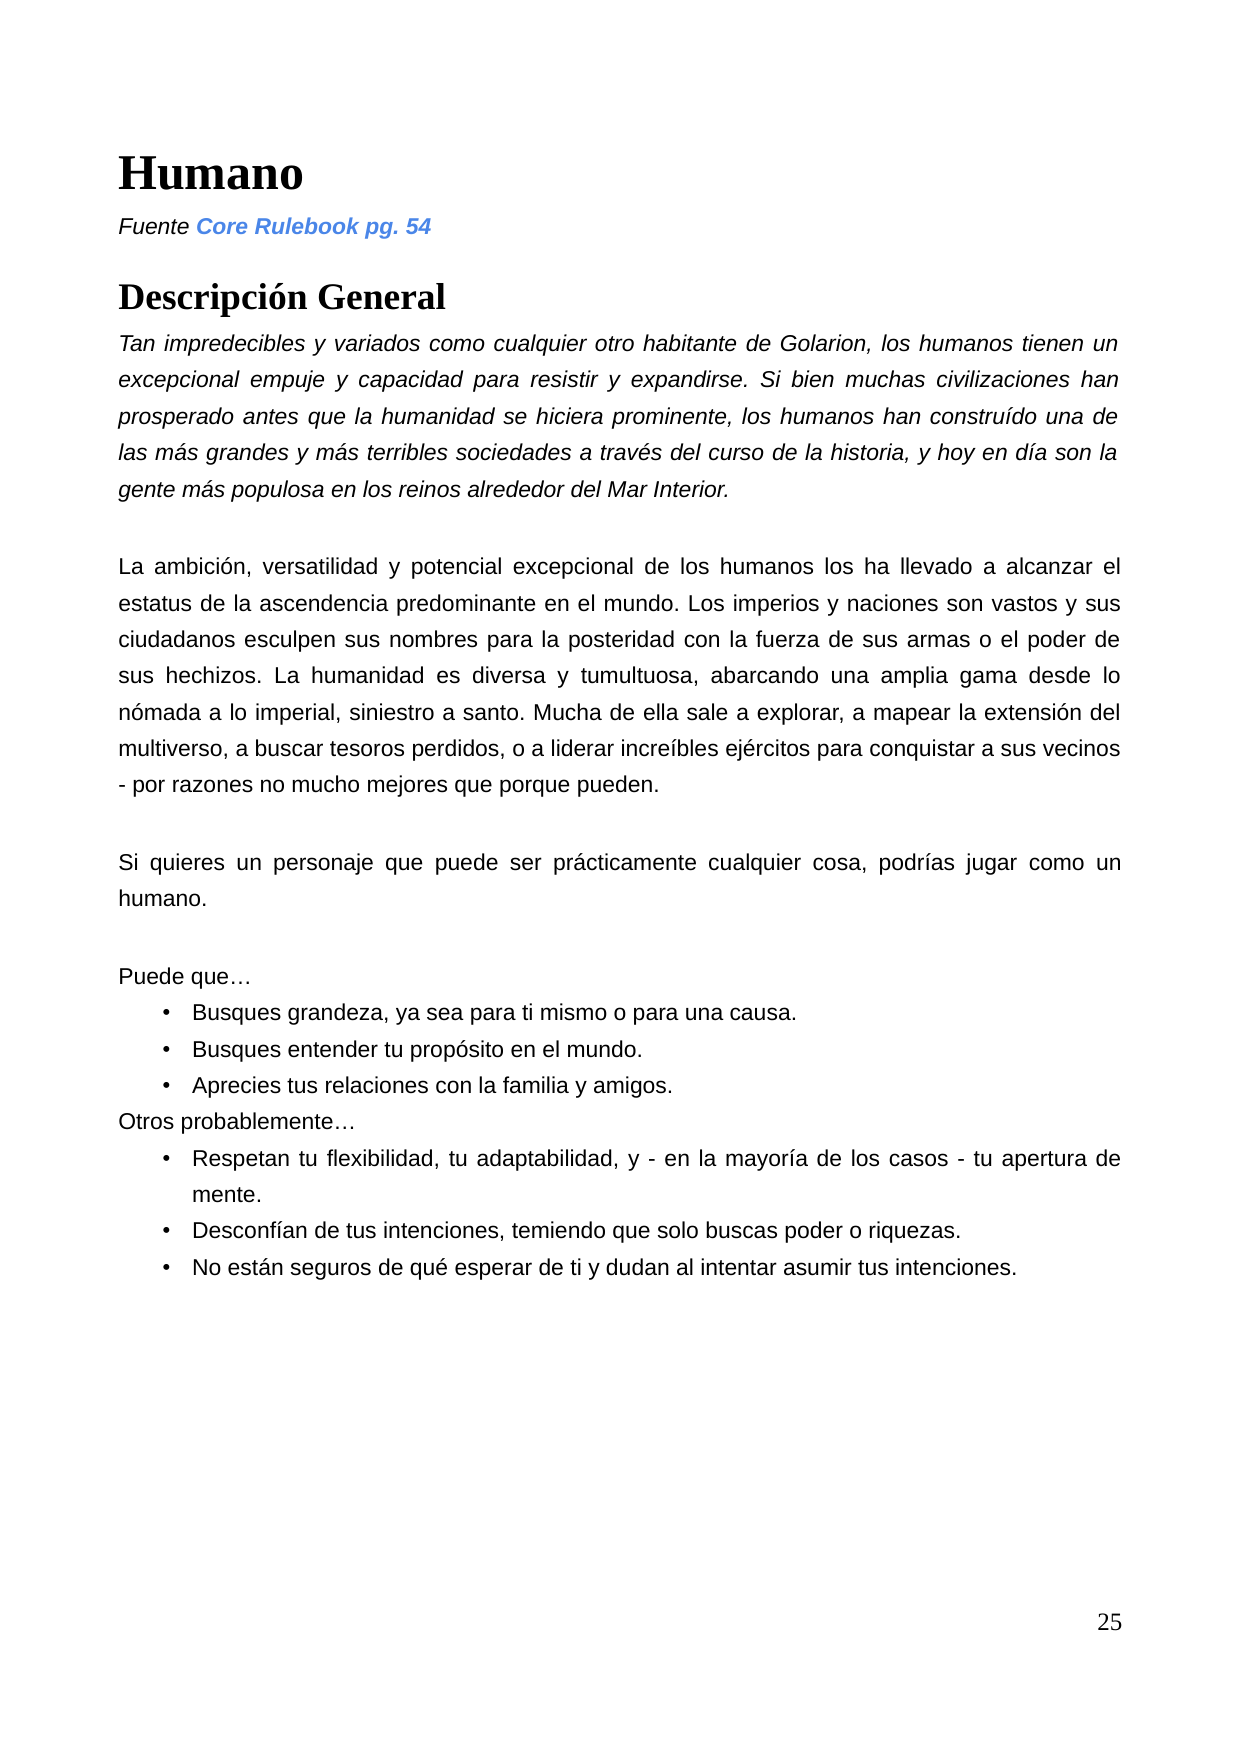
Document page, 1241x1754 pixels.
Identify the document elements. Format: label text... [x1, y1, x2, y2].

text Otros probablemente… [118, 1108, 1122, 1134]
list Busques grandeza, ya sea para ti mismo o para una causa. [162, 999, 1122, 1026]
subtitle Descripción General [118, 274, 1122, 318]
text La ambición, versatilidad y potencial excepcional de los humanos los ha llevado a alcanzar el estatus de la ascendencia predominante en el mundo. Los imperios y naciones son vastos y sus ciudadanos esculpen sus nombres para la posteridad con la fuerza de sus armas o el poder de sus hechizos. La humanidad es diversa y tumultuosa, abarcando una amplia gama desde lo nómada a lo imperial, siniestro a santo. Mucha de ella sale a explorar, a mapear la extensión del multiverso, a buscar tesoros perdidos, o a liderar increíbles ejércitos para conquistar a sus vecinos - por razones no mucho mejores que porque pueden. [118, 553, 1122, 798]
text Puede que… [118, 963, 1122, 989]
list No están seguros de qué esperar de ti y dudan al intentar asumir tus intenciones. [162, 1254, 1122, 1280]
text Tan impredecibles y variados como cualquier otro habitante de Golarion, los humanos tienen un excepcional empuje y capacidad para resistir y expandirse. Si bien muchas civilizaciones han prosperado antes que la humanidad se hiciera prominente, los humanos han construído una de las más grandes y más terribles sociedades a través del curso de la historia, y hoy en día son la gente más populosa en los reinos alrededor del Mar Interior. [118, 330, 1122, 502]
list Aprecies tus relaciones con la familia y amigos. [162, 1072, 1122, 1098]
subtitle Humano [118, 143, 1122, 201]
list Busques entender tu propósito en el mundo. [162, 1036, 1122, 1062]
list Desconfían de tus intenciones, temiendo que solo buscas poder o riquezas. [162, 1217, 1122, 1244]
list Respetan tu flexibilidad, tu adaptabilidad, y - en la mayoría de los casos - tu apertura de mente. [162, 1144, 1122, 1207]
text Fuente Core Rulebook pg. 54 [118, 213, 1122, 239]
text Si quieres un personaje que puede ser prácticamente cualquier cosa, podrías jugar como un humano. [118, 849, 1122, 912]
